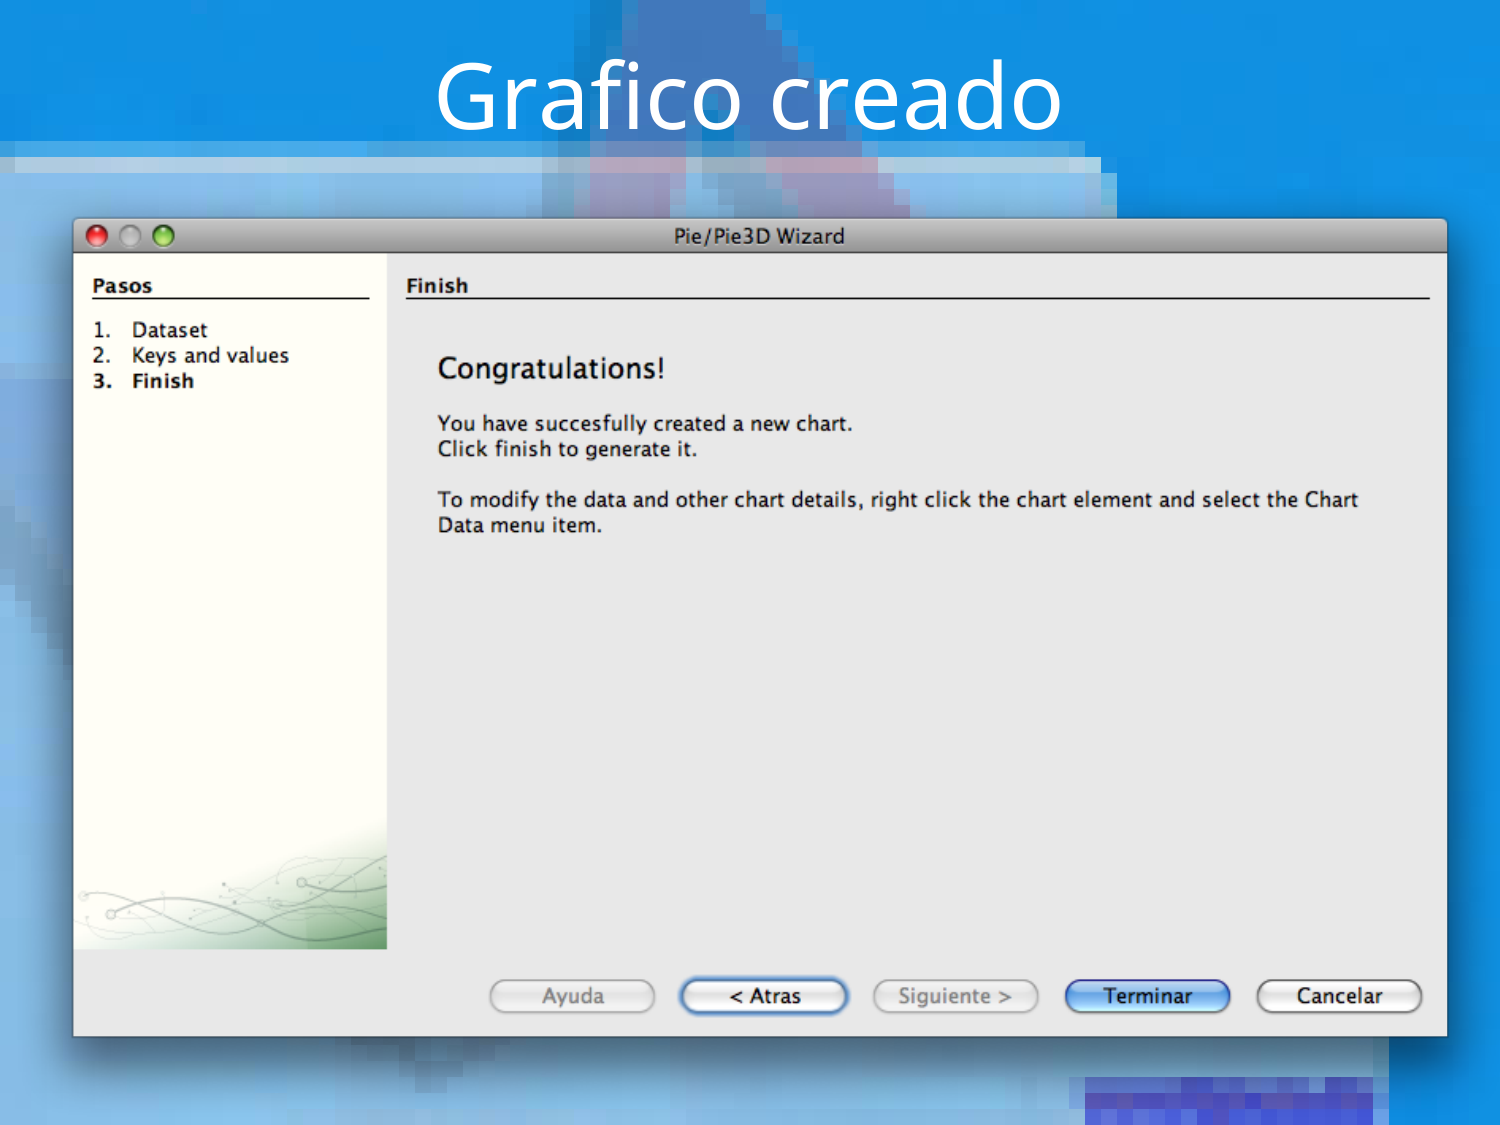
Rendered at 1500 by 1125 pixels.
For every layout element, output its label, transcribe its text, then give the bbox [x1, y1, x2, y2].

picture [0, 0, 1500, 1125]
title Grafico creado [112, 0, 1388, 179]
